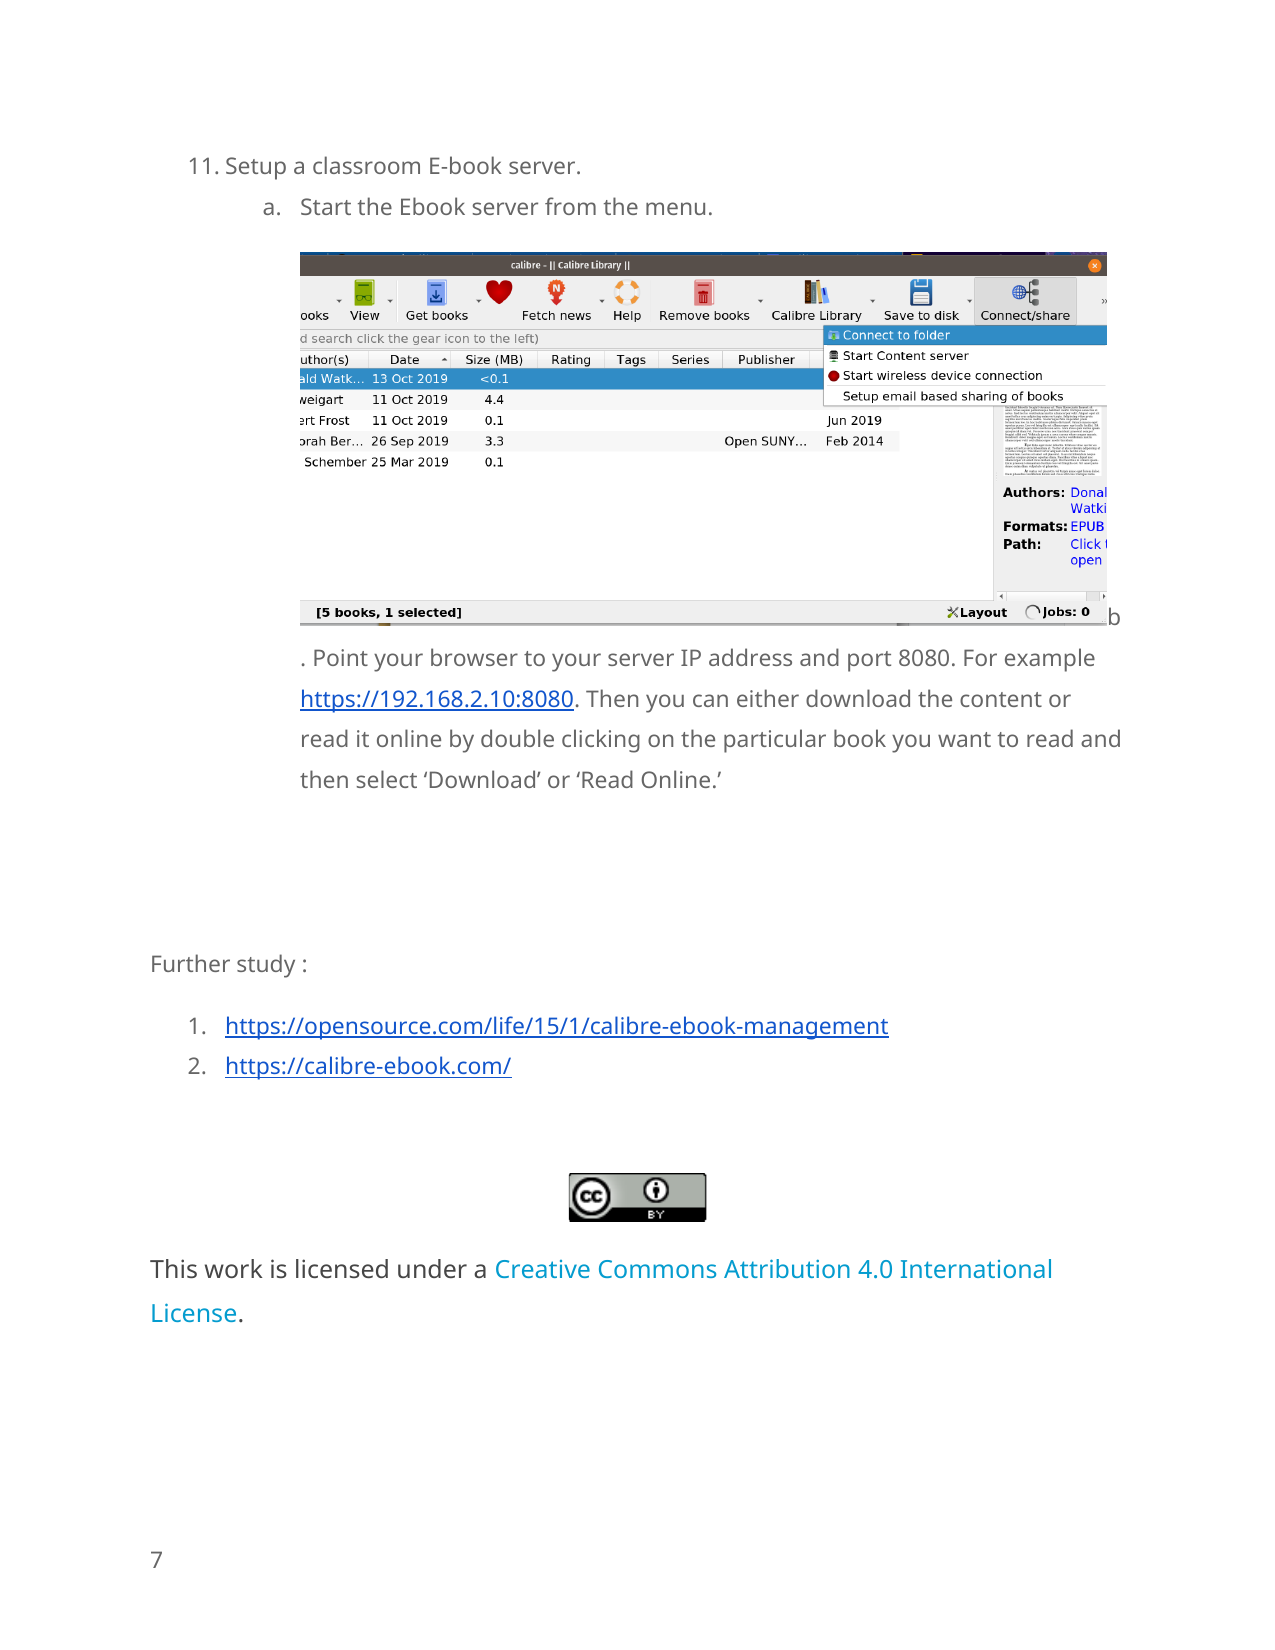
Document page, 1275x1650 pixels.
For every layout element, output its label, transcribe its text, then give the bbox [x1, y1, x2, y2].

text Further study : [150, 948, 1125, 979]
text This work is licensed under a Creative Commons Attribution 4.0 International License. [150, 1252, 1125, 1330]
picture [300, 252, 1107, 626]
list Start the Ebook server from the menu. [262, 191, 1125, 222]
list Setup a classroom E-book server. [187, 150, 1125, 181]
list https://calibre-ebook.com/ [187, 1050, 1125, 1082]
list https://opensource.com/life/15/1/calibre-ebook-management [187, 1010, 1125, 1041]
text b. Point your browser to your server IP address and port 8080. For example https://192.168.2.10:8080. Then you can either download the content or read it online by double clicking on the particular book you want to read and then select ‘Download’ or ‘Read Online.’ [300, 626, 1125, 795]
picture [568, 1173, 707, 1222]
